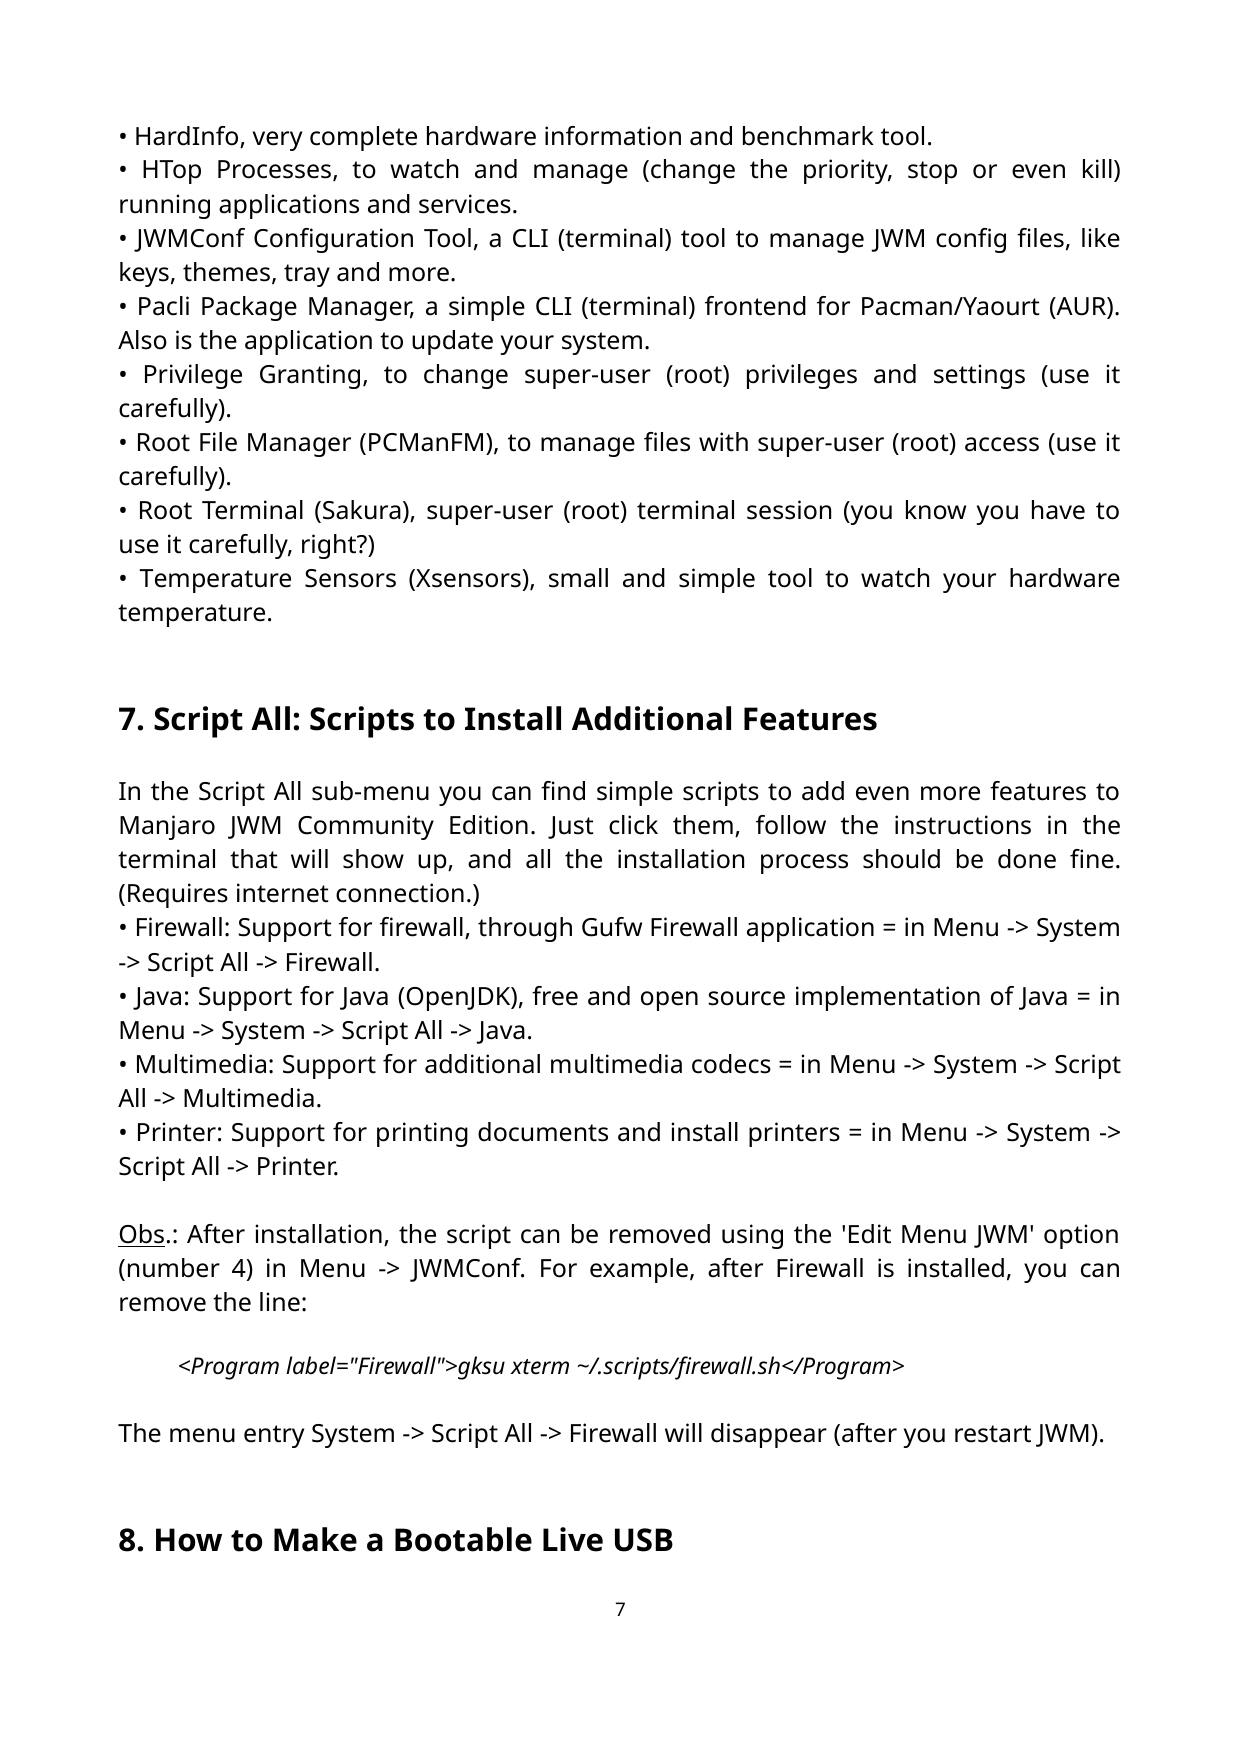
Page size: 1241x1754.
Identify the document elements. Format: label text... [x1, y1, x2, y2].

text • HardInfo, very complete hardware information and benchmark tool. [118, 118, 1122, 152]
text • Temperature Sensors (Xsensors), small and simple tool to watch your hardware temperature. [118, 561, 1122, 629]
text Obs.: After installation, the script can be removed using the 'Edit Menu JWM' option (number 4) in Menu -> JWMConf. For example, after Firewall is installed, you can remove the line: [118, 1217, 1122, 1319]
text • Printer: Support for printing documents and install printers = in Menu -> System -> Script All -> Printer. [118, 1114, 1122, 1183]
subtitle 7. Script All: Scripts to Install Additional Features [118, 697, 1122, 740]
text • Privilege Granting, to change super-user (root) privileges and settings (use it carefully). [118, 357, 1122, 425]
text • Root File Manager (PCManFM), to manage files with super-user (root) access (use it carefully). [118, 425, 1122, 493]
text • Java: Support for Java (OpenJDK), free and open source implementation of Java = in Menu -> System -> Script All -> Java. [118, 978, 1122, 1046]
text The menu entry System -> Script All -> Firewall will disappear (after you restart JWM). [118, 1415, 1122, 1449]
text • HTop Processes, to watch and manage (change the priority, stop or even kill) running applications and services. [118, 152, 1122, 220]
subtitle 8. How to Make a Bootable Live USB [118, 1518, 1122, 1560]
text • Pacli Package Manager, a simple CLI (terminal) frontend for Pacman/Yaourt (AUR). Also is the application to update your system. [118, 288, 1122, 357]
text • Multimedia: Support for additional multimedia codecs = in Menu -> System -> Script All -> Multimedia. [118, 1046, 1122, 1114]
text <Program label="Firewall">gksu xterm ~/.scripts/firewall.sh</Program> [177, 1350, 1122, 1381]
text • Root Terminal (Sakura), super-user (root) terminal session (you know you have to use it carefully, right?) [118, 493, 1122, 561]
text • Firewall: Support for firewall, through Gufw Firewall application = in Menu -> System -> Script All -> Firewall. [118, 910, 1122, 978]
text • JWMConf Configuration Tool, a CLI (terminal) tool to manage JWM config files, like keys, themes, tray and more. [118, 220, 1122, 288]
text In the Script All sub-menu you can find simple scripts to add even more features to Manjaro JWM Community Edition. Just click them, follow the instructions in the terminal that will show up, and all the installation process should be done fine. (Requires internet connection.) [118, 774, 1122, 910]
